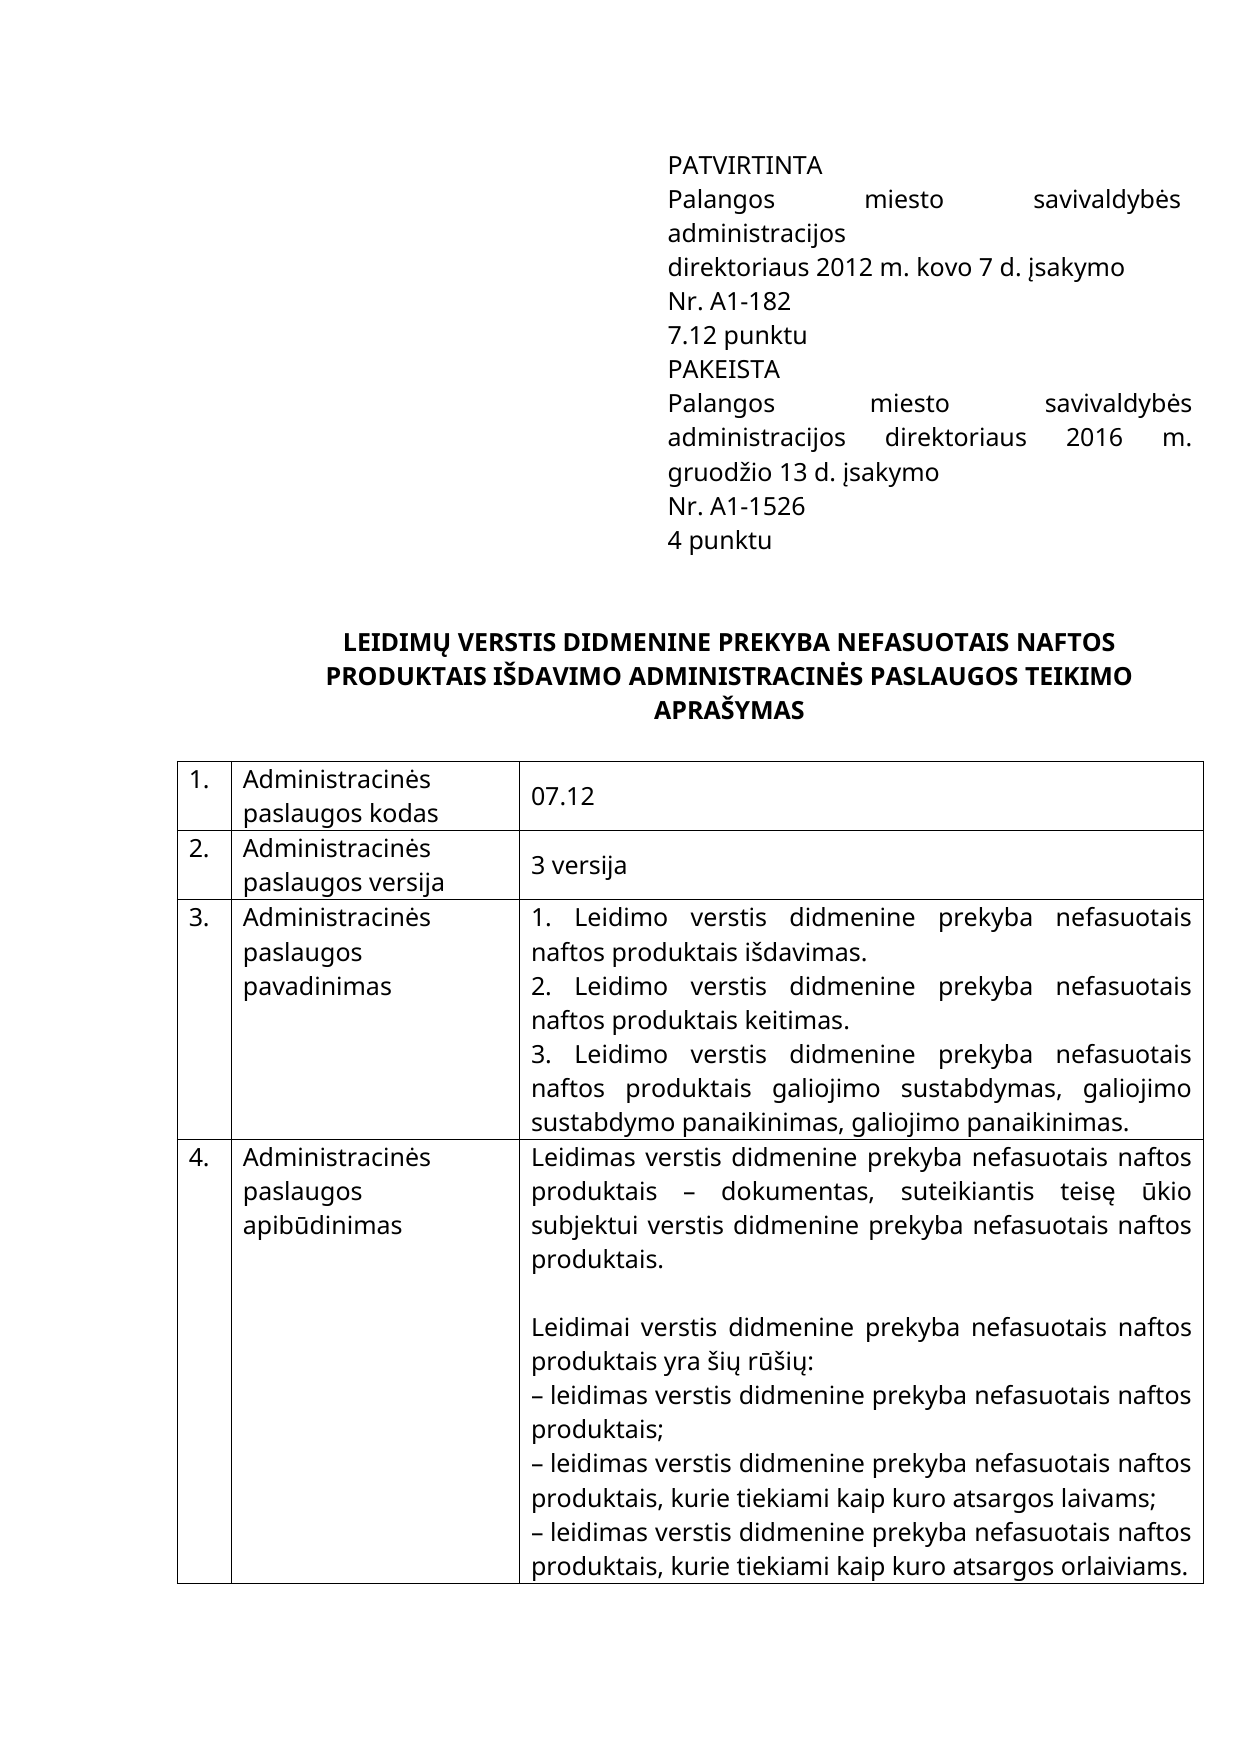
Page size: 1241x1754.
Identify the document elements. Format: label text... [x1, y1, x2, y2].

text direktoriaus 2012 m. kovo 7 d. įsakymo [667, 250, 1181, 284]
text PATVIRTINTA [667, 148, 1181, 182]
text PAKEISTA [667, 352, 1181, 386]
table_cell Administracinės paslaugos versija [232, 831, 519, 899]
text 4 punktu [667, 522, 1181, 556]
text 7.12 punktu [667, 318, 1181, 352]
table_header 07.12 [520, 762, 1203, 830]
table_cell 3 versija [520, 831, 1203, 899]
table_cell 2. [178, 831, 231, 899]
table_header 1. [178, 762, 231, 830]
table_cell Administracinės paslaugos pavadinimas [232, 900, 519, 1138]
table_cell 3. [178, 900, 231, 1138]
text LEIDIMŲ verstis DIDMENINE prekyba nefasuotAIS naftos PRODUKTAIS IŠDAVIMO ADMINISTRACINĖS PASLAUGOS TEIKIMO APRAŠYMAS [277, 624, 1181, 727]
table_cell Leidimas verstis didmenine prekyba nefasuotais naftos produktais – dokumentas, suteikiantis teisę ūkio subjektui verstis didmenine prekyba nefasuotais naftos produktais. Leidimai verstis didmenine prekyba nefasuotais naftos produktais yra šių rūšių: – leidimas verstis didmenine prekyba nefasuotais naftos produktais; – leidimas verstis didmenine prekyba nefasuotais naftos produktais, kurie tiekiami kaip kuro atsargos laivams; – leidimas verstis didmenine prekyba nefasuotais naftos produktais, kurie tiekiami kaip kuro atsargos orlaiviams. [520, 1140, 1203, 1582]
table_cell 1. Leidimo verstis didmenine prekyba nefasuotais naftos produktais išdavimas. 2. Leidimo verstis didmenine prekyba nefasuotais naftos produktais keitimas. 3. Leidimo verstis didmenine prekyba nefasuotais naftos produktais galiojimo sustabdymas, galiojimo sustabdymo panaikinimas, galiojimo panaikinimas. [520, 900, 1203, 1138]
table_cell 4. [178, 1140, 231, 1582]
text Palangos miesto savivaldybės administracijos direktoriaus 2016 m. gruodžio 13 d. įsakymo [667, 386, 1192, 488]
text Nr. A1-1526 [667, 488, 1181, 522]
table_cell Administracinės paslaugos apibūdinimas [232, 1140, 519, 1582]
table_header Administracinės paslaugos kodas [232, 762, 519, 830]
text Nr. A1-182 [667, 284, 1181, 318]
text Palangos miesto savivaldybės administracijos [667, 182, 1181, 250]
